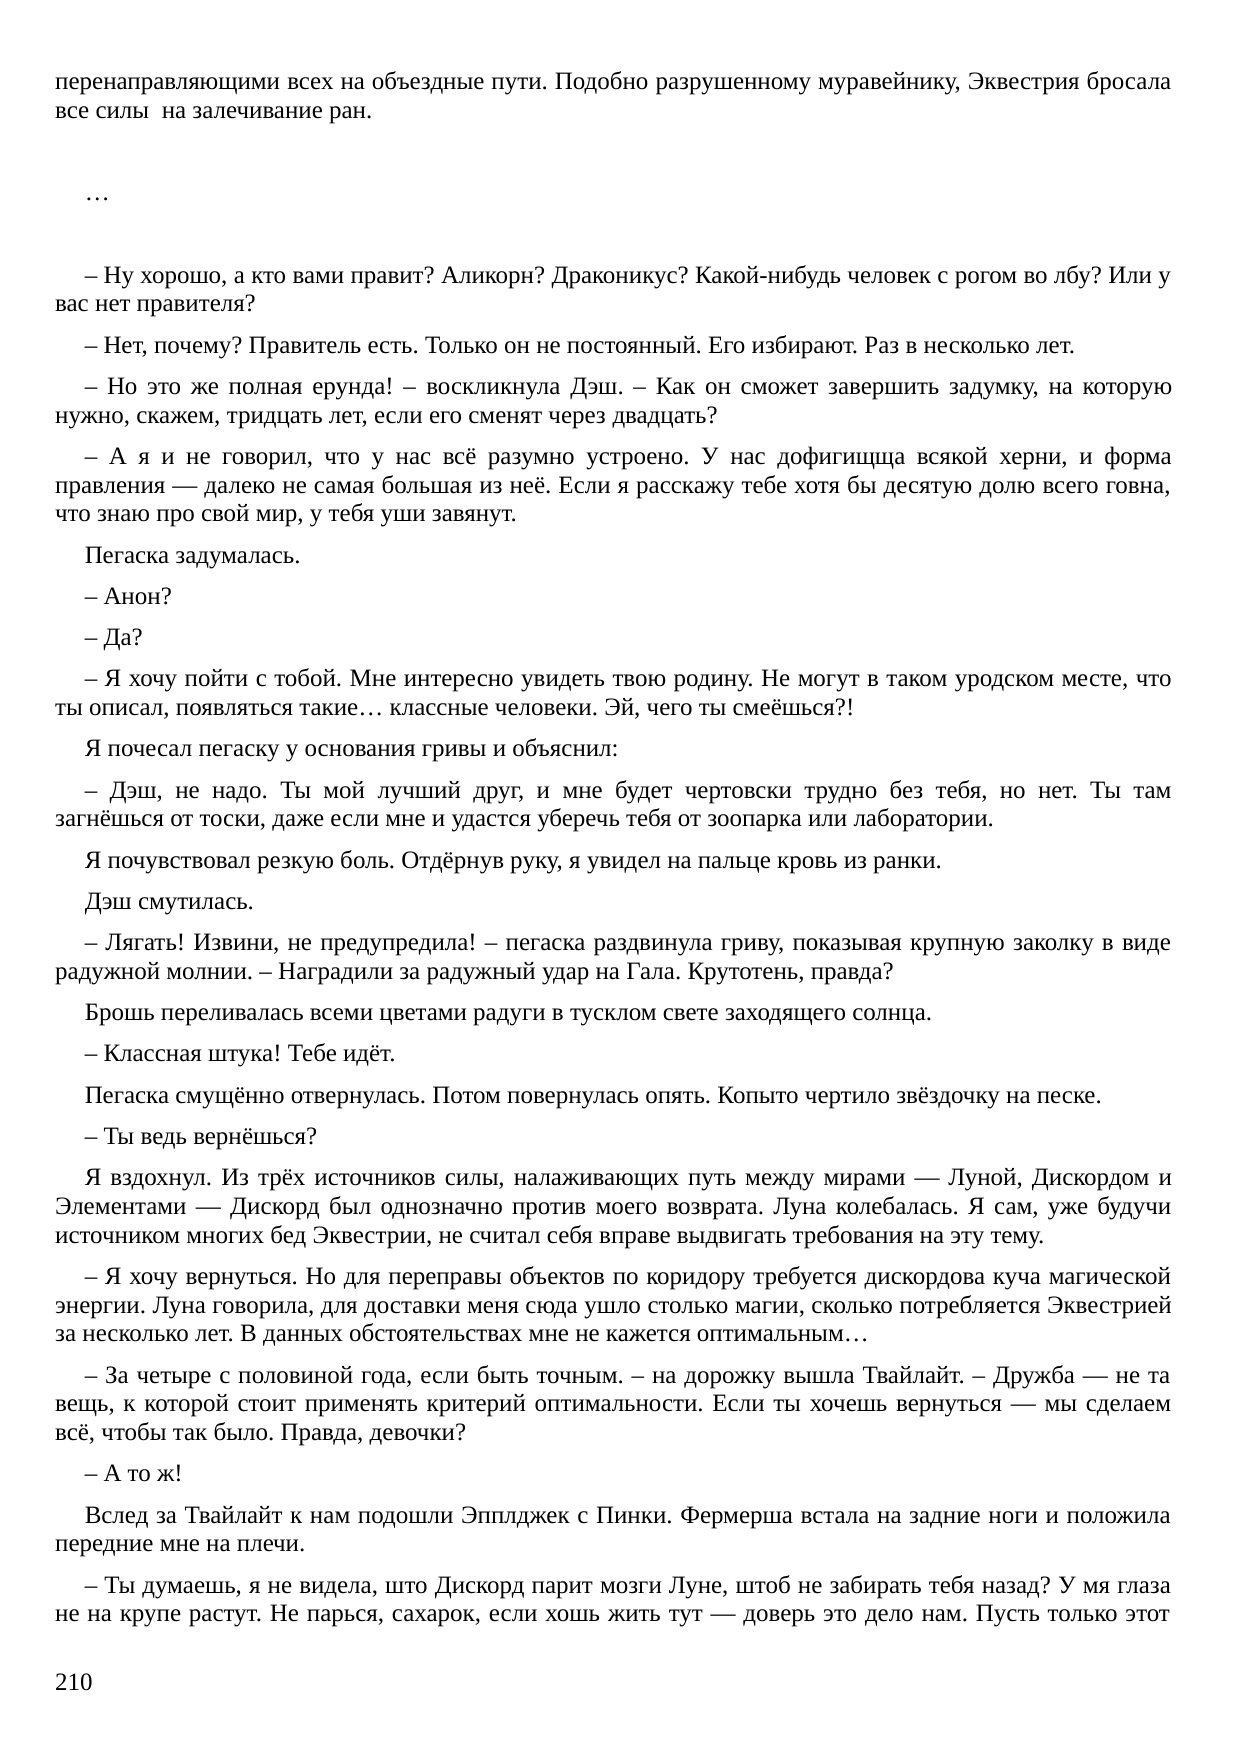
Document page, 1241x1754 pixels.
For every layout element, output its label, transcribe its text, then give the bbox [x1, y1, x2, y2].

text Брошь переливалась всеми цветами радуги в тусклом свете заходящего солнца. [55, 997, 1173, 1026]
text – Анон? [55, 581, 1173, 610]
text – Но это же полная ерунда! – воскликнула Дэш. – Как он сможет завершить задумку, на которую нужно, скажем, тридцать лет, если его сменят через двадцать? [55, 371, 1173, 428]
text Я вздохнул. Из трёх источников силы, налаживающих путь между мирами — Луной, Дискордом и Элементами — Дискорд был однозначно против моего возврата. Луна колебалась. Я сам, уже будучи источником многих бед Эквестрии, не считал себя вправе выдвигать требования на эту тему. [55, 1162, 1173, 1248]
text – Дэш, не надо. Ты мой лучший друг, и мне будет чертовски трудно без тебя, но нет. Ты там загнёшься от тоски, даже если мне и удастся уберечь тебя от зоопарка или лаборатории. [55, 775, 1173, 832]
text – Ты ведь вернёшься? [55, 1121, 1173, 1150]
text Я почесал пегаску у основания гривы и объяснил: [55, 733, 1173, 762]
text – А то ж! [55, 1458, 1173, 1487]
text – Я хочу вернуться. Но для переправы объектов по коридору требуется дискордова куча магической энергии. Луна говорила, для доставки меня сюда ушло столько магии, сколько потребляется Эквестрией за несколько лет. В данных обстоятельствах мне не кажется оптимальным… [55, 1261, 1173, 1347]
text – За четыре с половиной года, если быть точным. – на дорожку вышла Твайлайт. – Дружба — не та вещь, к которой стоит применять критерий оптимальности. Если ты хочешь вернуться — мы сделаем всё, чтобы так было. Правда, девочки? [55, 1360, 1173, 1446]
text – Классная штука! Тебе идёт. [55, 1038, 1173, 1067]
text Вслед за Твайлайт к нам подошли Эпплджек с Пинки. Фермерша встала на задние ноги и положила передние мне на плечи. [55, 1500, 1173, 1557]
text – А я и не говорил, что у нас всё разумно устроено. У нас дофигищща всякой херни, и форма правления — далеко не самая большая из неё. Если я расскажу тебе хотя бы десятую долю всего говна, что знаю про свой мир, у тебя уши завянут. [55, 441, 1173, 527]
text Пегаска смущённо отвернулась. Потом повернулась опять. Копыто чертило звёздочку на песке. [55, 1080, 1173, 1108]
text – Лягать! Извини, не предупредила! – пегаска раздвинула гриву, показывая крупную заколку в виде радужной молнии. – Наградили за радужный удар на Гала. Крутотень, правда? [55, 927, 1173, 985]
text Я почувствовал резкую боль. Отдёрнув руку, я увидел на пальце кровь из ранки. [55, 845, 1173, 873]
text – Я хочу пойти с тобой. Мне интересно увидеть твою родину. Не могут в таком уродском месте, что ты описал, появляться такие… классные человеки. Эй, чего ты смеёшься?! [55, 663, 1173, 721]
text … [55, 177, 1173, 206]
text Дэш смутилась. [55, 886, 1173, 915]
text Пегаска задумалась. [55, 540, 1173, 568]
text перенаправляющими всех на объездные пути. Подобно разрушенному муравейнику, Эквестрия бросала все силы на залечивание ран. [55, 66, 1173, 123]
text – Ты думаешь, я не видела, што Дискорд парит мозги Луне, штоб не забирать тебя назад? У мя глаза не на крупе растут. Не парься, сахарок, если хошь жить тут — доверь это дело нам. Пусть только этот [55, 1570, 1173, 1627]
text – Да? [55, 622, 1173, 651]
text – Нет, почему? Правитель есть. Только он не постоянный. Его избирают. Раз в несколько лет. [55, 330, 1173, 358]
text – Ну хорошо, а кто вами правит? Аликорн? Драконикус? Какой-нибудь человек с рогом во лбу? Или у вас нет правителя? [55, 260, 1173, 317]
